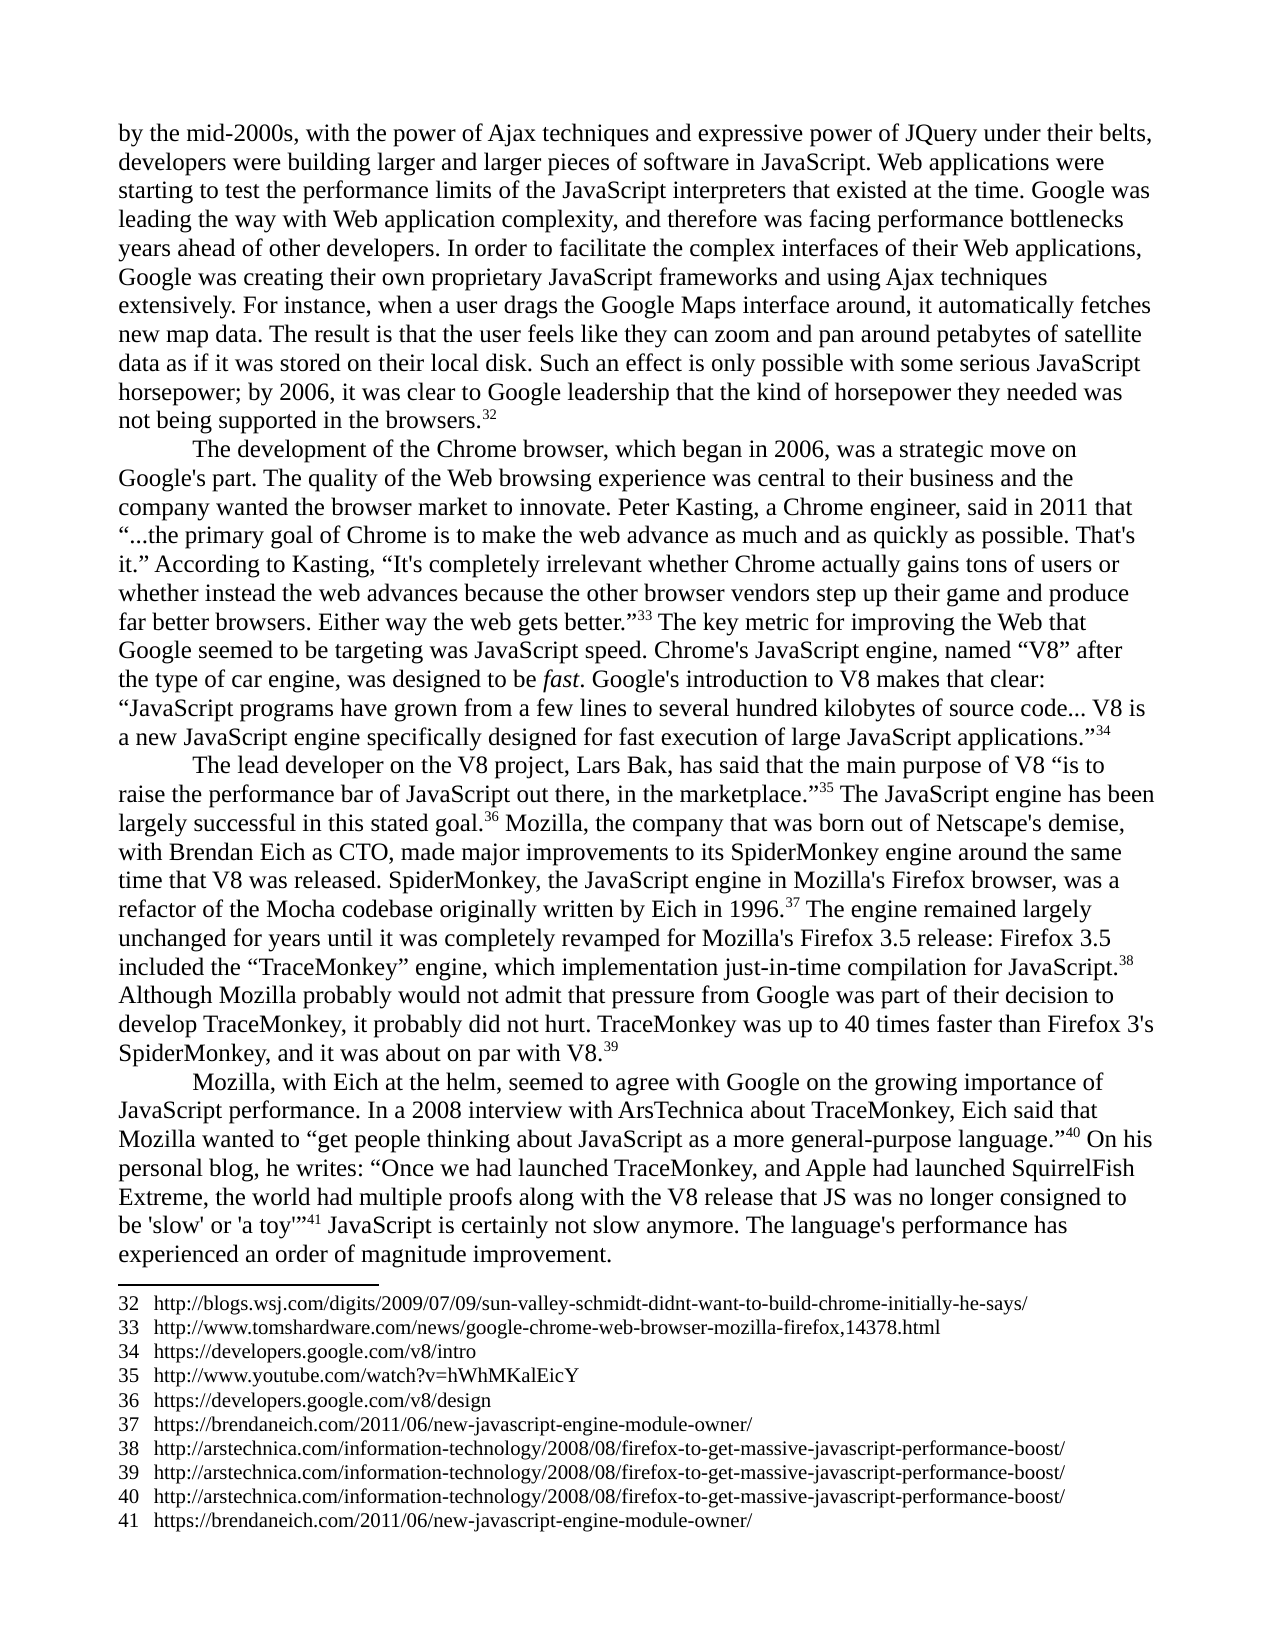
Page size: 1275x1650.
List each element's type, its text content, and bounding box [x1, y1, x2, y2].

text Mozilla, with Eich at the helm, seemed to agree with Google on the growing importance of JavaScript performance. In a 2008 interview with ArsTechnica about TraceMonkey, Eich said that Mozilla wanted to “get people thinking about JavaScript as a more general-purpose language.” On his personal blog, he writes: “Once we had launched TraceMonkey, and Apple had launched SquirrelFish Extreme, the world had multiple proofs along with the V8 release that JS was no longer consigned to be 'slow' or 'a toy'” JavaScript is certainly not slow anymore. The language's performance has experienced an order of magnitude improvement. [118, 1067, 1157, 1268]
text http://www.youtube.com/watch?v=hWhMKalEicY [118, 1363, 1157, 1387]
text https://developers.google.com/v8/intro [118, 1339, 1157, 1363]
text http://arstechnica.com/information-technology/2008/08/firefox-to-get-massive-javascript-performance-boost/ [118, 1460, 1157, 1484]
text https://brendaneich.com/2011/06/new-javascript-engine-module-owner/ [118, 1508, 1157, 1532]
text The development of the Chrome browser, which began in 2006, was a strategic move on Google's part. The quality of the Web browsing experience was central to their business and the company wanted the browser market to innovate. Peter Kasting, a Chrome engineer, said in 2011 that “...the primary goal of Chrome is to make the web advance as much and as quickly as possible. That's it.” According to Kasting, “It's completely irrelevant whether Chrome actually gains tons of users or whether instead the web advances because the other browser vendors step up their game and produce far better browsers. Either way the web gets better.” The key metric for improving the Web that Google seemed to be targeting was JavaScript speed. Chrome's JavaScript engine, named “V8” after the type of car engine, was designed to be fast. Google's introduction to V8 makes that clear: “JavaScript programs have grown from a few lines to several hundred kilobytes of source code... V8 is a new JavaScript engine specifically designed for fast execution of large JavaScript applications.” [118, 434, 1157, 751]
text http://arstechnica.com/information-technology/2008/08/firefox-to-get-massive-javascript-performance-boost/ [118, 1436, 1157, 1460]
text by the mid-2000s, with the power of Ajax techniques and expressive power of JQuery under their belts, developers were building larger and larger pieces of software in JavaScript. Web applications were starting to test the performance limits of the JavaScript interpreters that existed at the time. Google was leading the way with Web application complexity, and therefore was facing performance bottlenecks years ahead of other developers. In order to facilitate the complex interfaces of their Web applications, Google was creating their own proprietary JavaScript frameworks and using Ajax techniques extensively. For instance, when a user drags the Google Maps interface around, it automatically fetches new map data. The result is that the user feels like they can zoom and pan around petabytes of satellite data as if it was stored on their local disk. Such an effect is only possible with some serious JavaScript horsepower; by 2006, it was clear to Google leadership that the kind of horsepower they needed was not being supported in the browsers. [118, 118, 1157, 434]
text https://brendaneich.com/2011/06/new-javascript-engine-module-owner/ [118, 1412, 1157, 1436]
text https://developers.google.com/v8/design [118, 1387, 1157, 1412]
text http://blogs.wsj.com/digits/2009/07/09/sun-valley-schmidt-didnt-want-to-build-chrome-initially-he-says/ [118, 1291, 1157, 1315]
text http://www.tomshardware.com/news/google-chrome-web-browser-mozilla-firefox,14378.html [118, 1315, 1157, 1339]
text The lead developer on the V8 project, Lars Bak, has said that the main purpose of V8 “is to raise the performance bar of JavaScript out there, in the marketplace.” The JavaScript engine has been largely successful in this stated goal. Mozilla, the company that was born out of Netscape's demise, with Brendan Eich as CTO, made major improvements to its SpiderMonkey engine around the same time that V8 was released. SpiderMonkey, the JavaScript engine in Mozilla's Firefox browser, was a refactor of the Mocha codebase originally written by Eich in 1996. The engine remained largely unchanged for years until it was completely revamped for Mozilla's Firefox 3.5 release: Firefox 3.5 included the “TraceMonkey” engine, which implementation just-in-time compilation for JavaScript. Although Mozilla probably would not admit that pressure from Google was part of their decision to develop TraceMonkey, it probably did not hurt. TraceMonkey was up to 40 times faster than Firefox 3's SpiderMonkey, and it was about on par with V8. [118, 751, 1157, 1067]
text http://arstechnica.com/information-technology/2008/08/firefox-to-get-massive-javascript-performance-boost/ [118, 1484, 1157, 1508]
